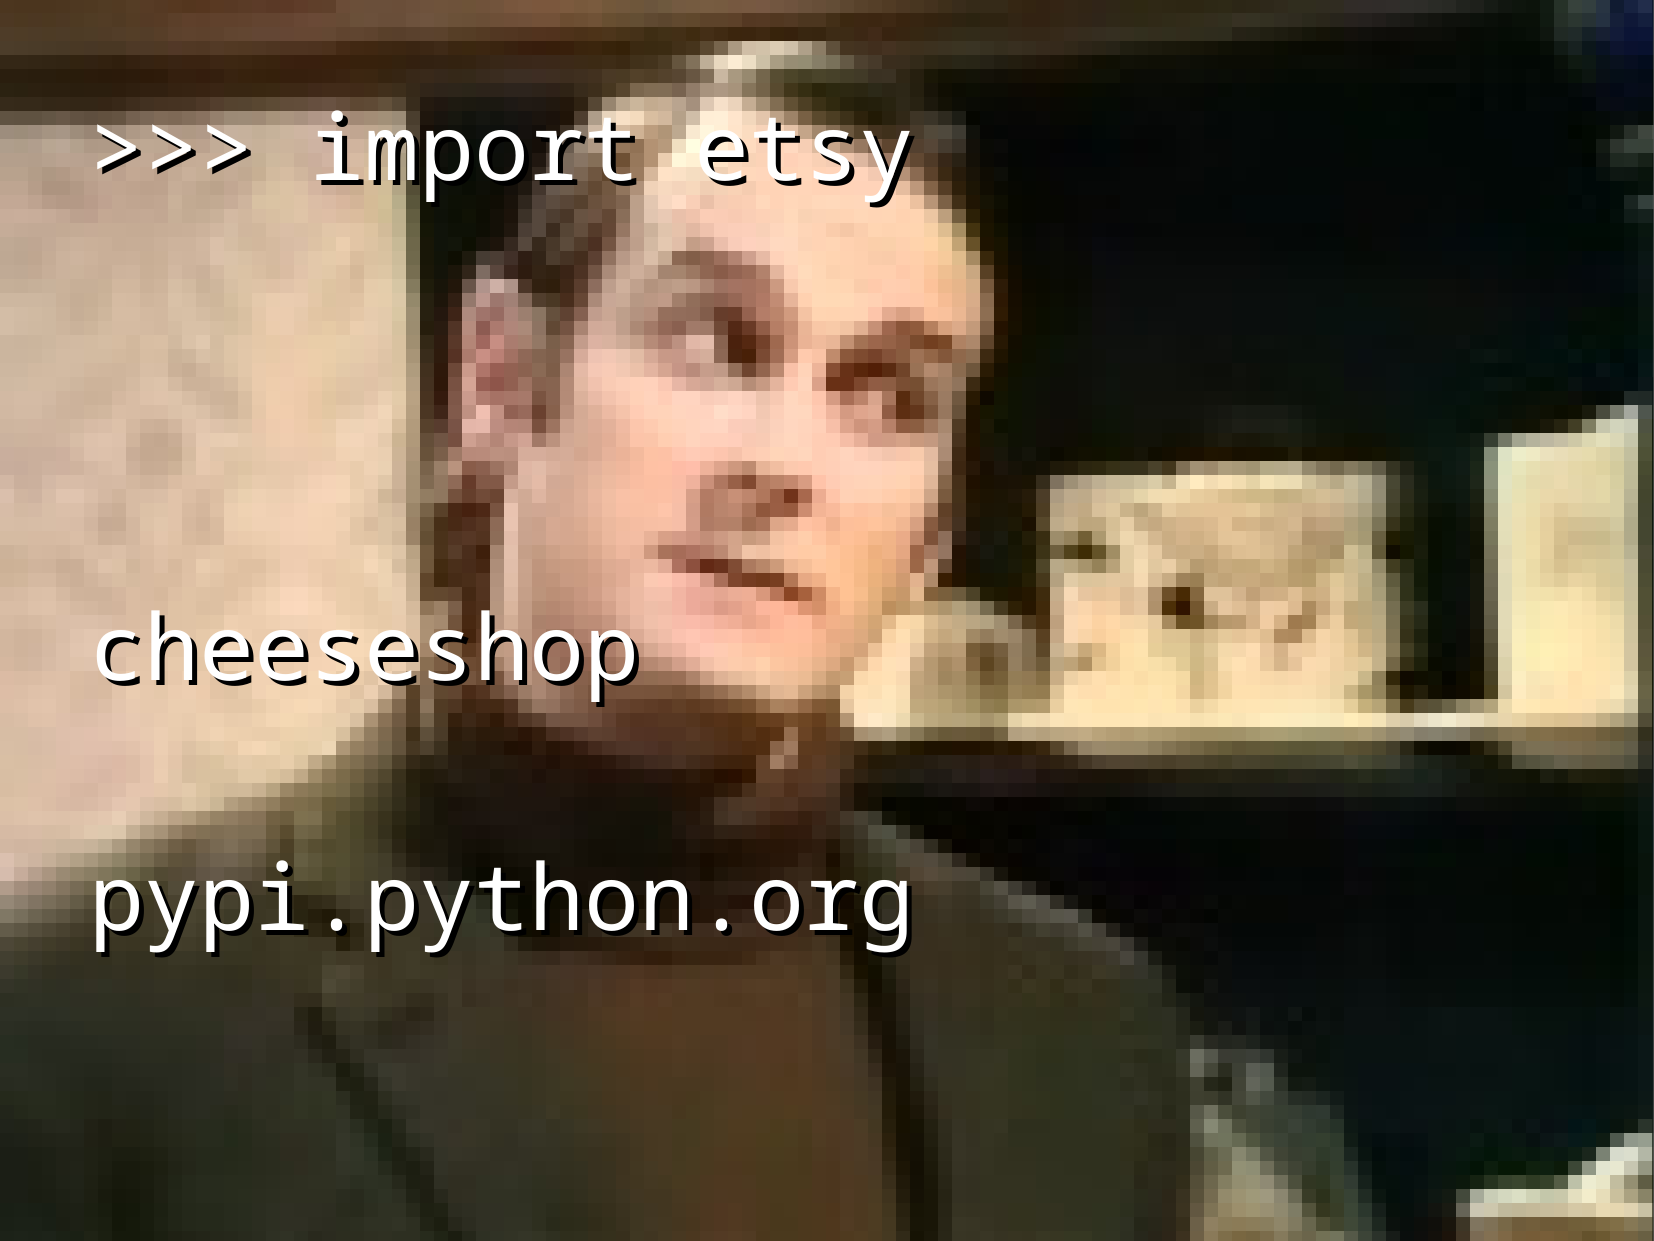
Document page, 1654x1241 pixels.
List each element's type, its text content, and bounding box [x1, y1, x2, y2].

text_box >>> import etsy cheeseshop pypi.python.org [75, 75, 1651, 1241]
picture [0, 0, 1654, 1241]
